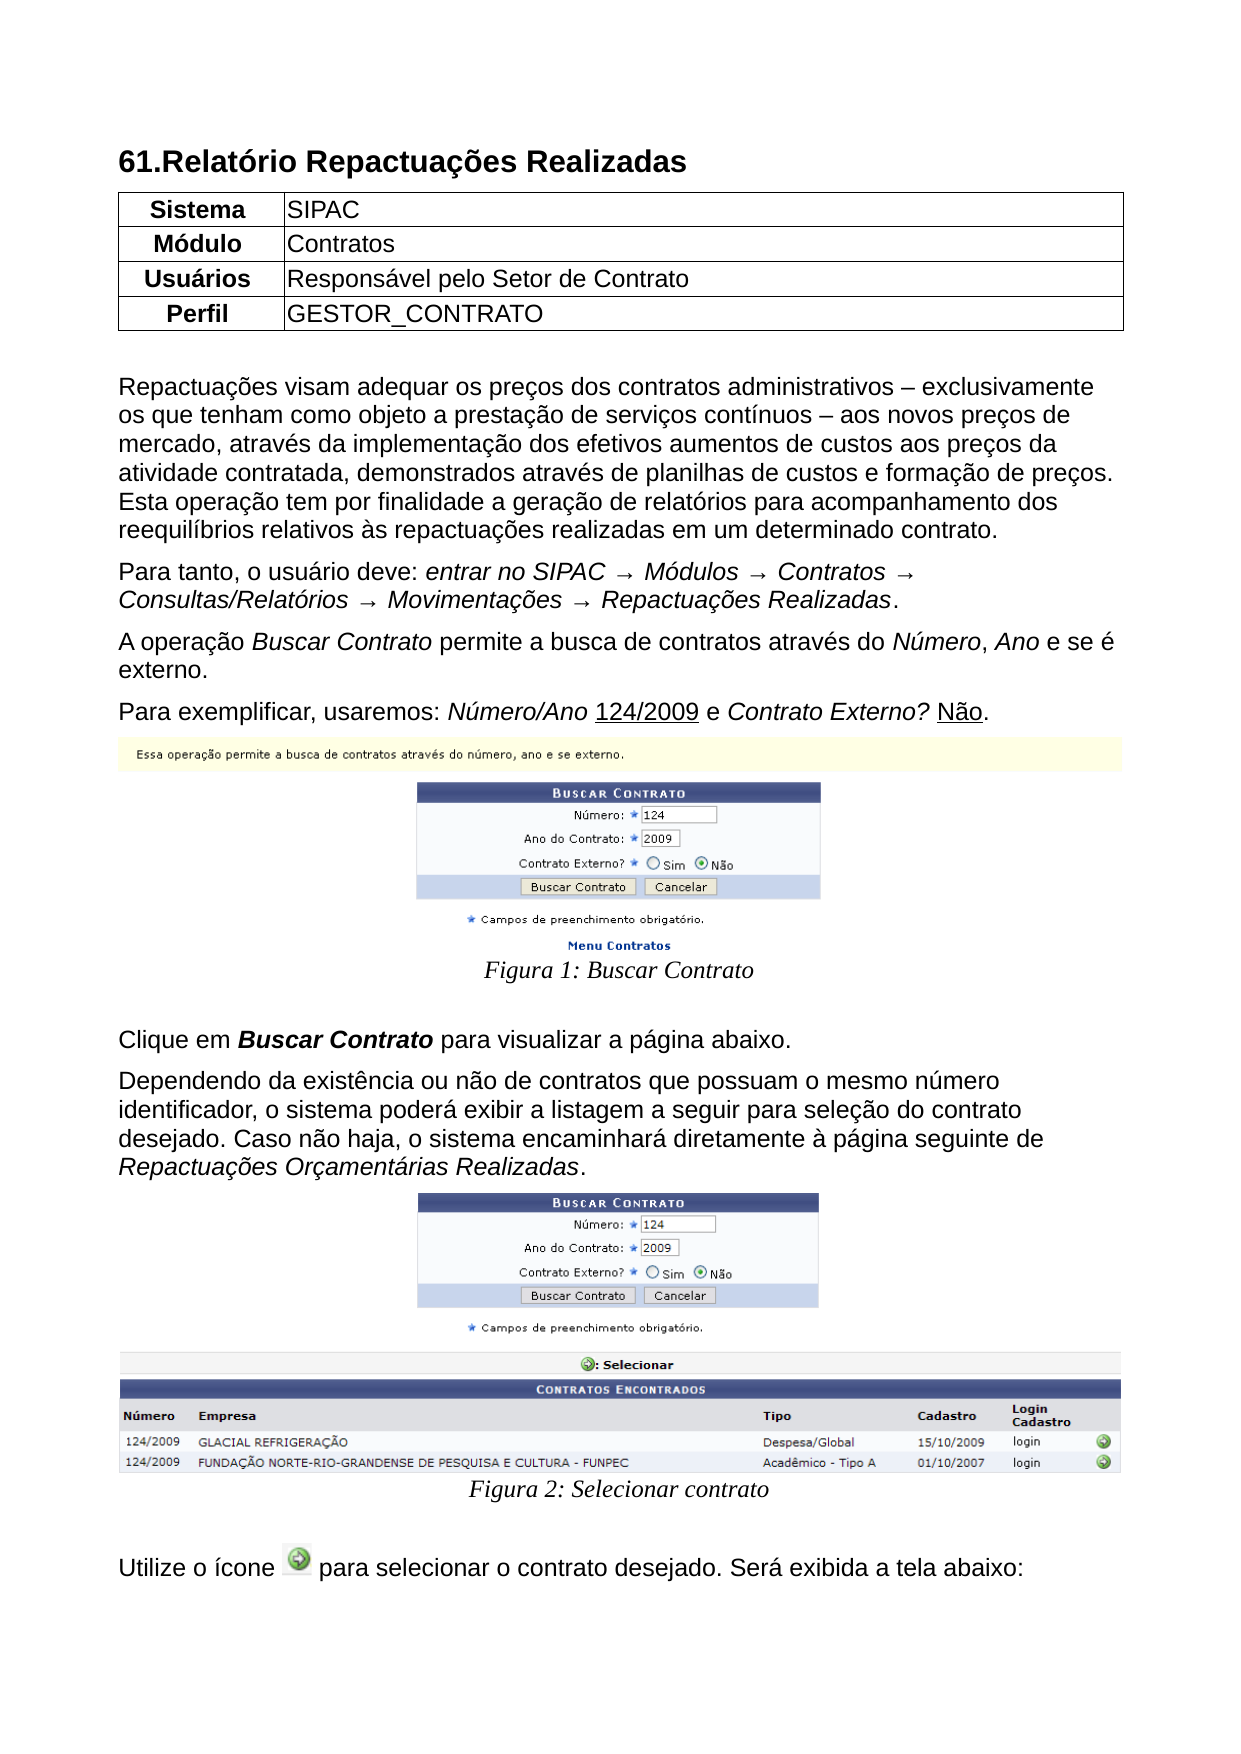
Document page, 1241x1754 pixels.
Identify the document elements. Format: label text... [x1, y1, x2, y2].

text Figura 1: Buscar Contrato [118, 955, 1122, 983]
table_header Sistema [119, 193, 284, 226]
table_cell Perfil [119, 297, 284, 330]
picture [282, 1543, 312, 1577]
picture [118, 1193, 1123, 1474]
text Dependendo da existência ou não de contratos que possuam o mesmo número identificador, o sistema poderá exibir a listagem a seguir para seleção do contrato desejado. Caso não haja, o sistema encaminhará diretamente à página seguinte de Repactuações Orçamentárias Realizadas. [118, 1066, 1122, 1181]
table_cell Contratos [285, 227, 1123, 261]
text Figura 2: Selecionar contrato [118, 1474, 1122, 1503]
text Repactuações visam adequar os preços dos contratos administrativos – exclusivamente os que tenham como objeto a prestação de serviços contínuos – aos novos preços de mercado, através da implementação dos efetivos aumentos de custos aos preços da atividade contratada, demonstrados através de planilhas de custos e formação de preços. Esta operação tem por finalidade a geração de relatórios para acompanhamento dos reequilíbrios relativos às repactuações realizadas em um determinado contrato. [118, 372, 1122, 544]
table_cell GESTOR_CONTRATO [285, 297, 1123, 330]
table_cell Módulo [119, 227, 284, 261]
text Para exemplificar, usaremos: Número/Ano 124/2009 e Contrato Externo? Não. [118, 697, 1122, 725]
text A operação Buscar Contrato permite a busca de contratos através do Número, Ano e se é externo. [118, 627, 1122, 684]
text Para tanto, o usuário deve: entrar no SIPAC → Módulos → Contratos → Consultas/Relatórios → Movimentações → Repactuações Realizadas. [118, 557, 1122, 614]
table_header SIPAC [285, 193, 1123, 226]
table_cell Responsável pelo Setor de Contrato [285, 262, 1123, 296]
picture [118, 737, 1123, 955]
text Utilize o ícone para selecionar o contrato desejado. Será exibida a tela abaixo: [118, 1544, 1122, 1582]
text Clique em Buscar Contrato para visualizar a página abaixo. [118, 1025, 1122, 1053]
table_cell Usuários [119, 262, 284, 296]
subtitle 61.Relatório Repactuações Realizadas [118, 143, 1122, 179]
